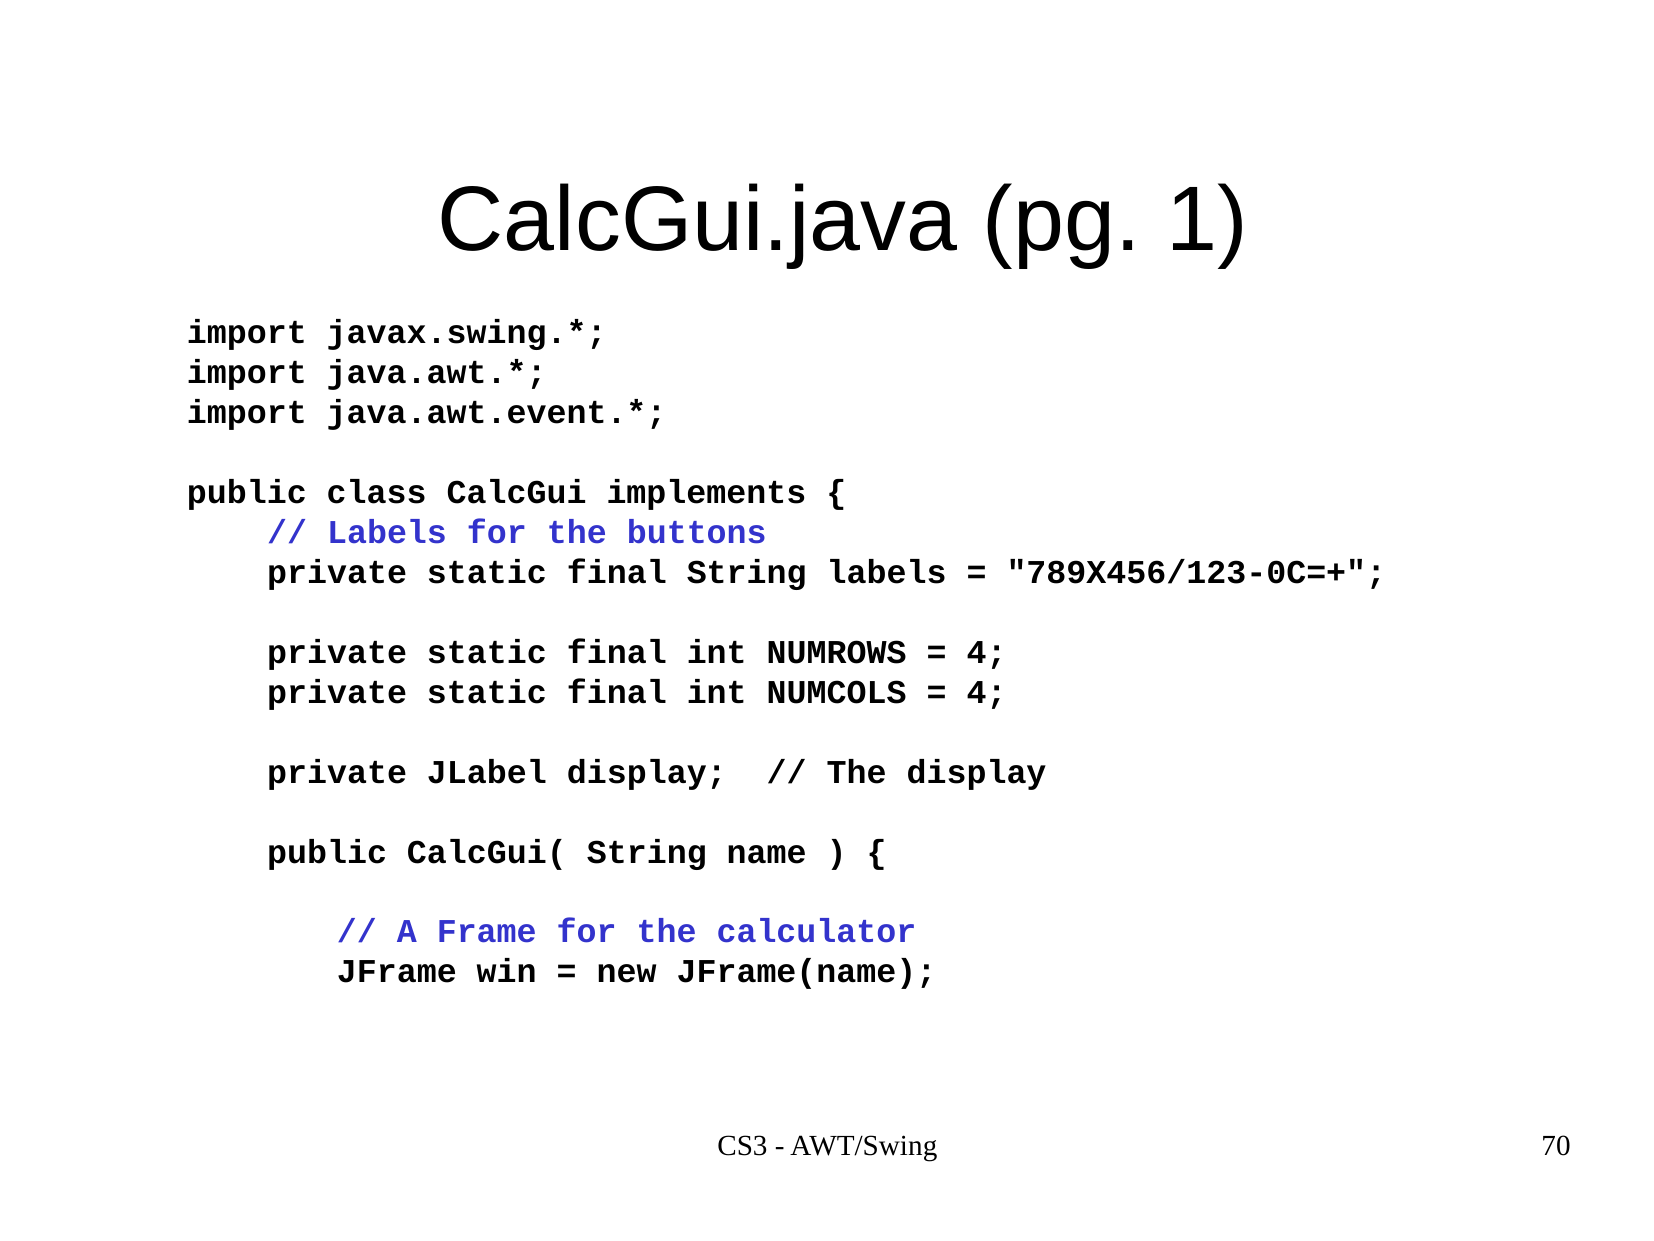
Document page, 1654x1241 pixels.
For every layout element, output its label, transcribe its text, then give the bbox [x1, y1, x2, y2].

text_box import javax.swing.*; import java.awt.*; import java.awt.event.*; public class CalcGui implements { // Labels for the buttons private static final String labels = "789X456/123-0C=+"; private static final int NUMROWS = 4; private static final int NUMCOLS = 4; private JLabel display; // The display public CalcGui( String name ) { // A Frame for the calculator JFrame win = new JFrame(name); [172, 303, 1402, 998]
title CalcGui.java (pg. 1) [124, 110, 1530, 317]
